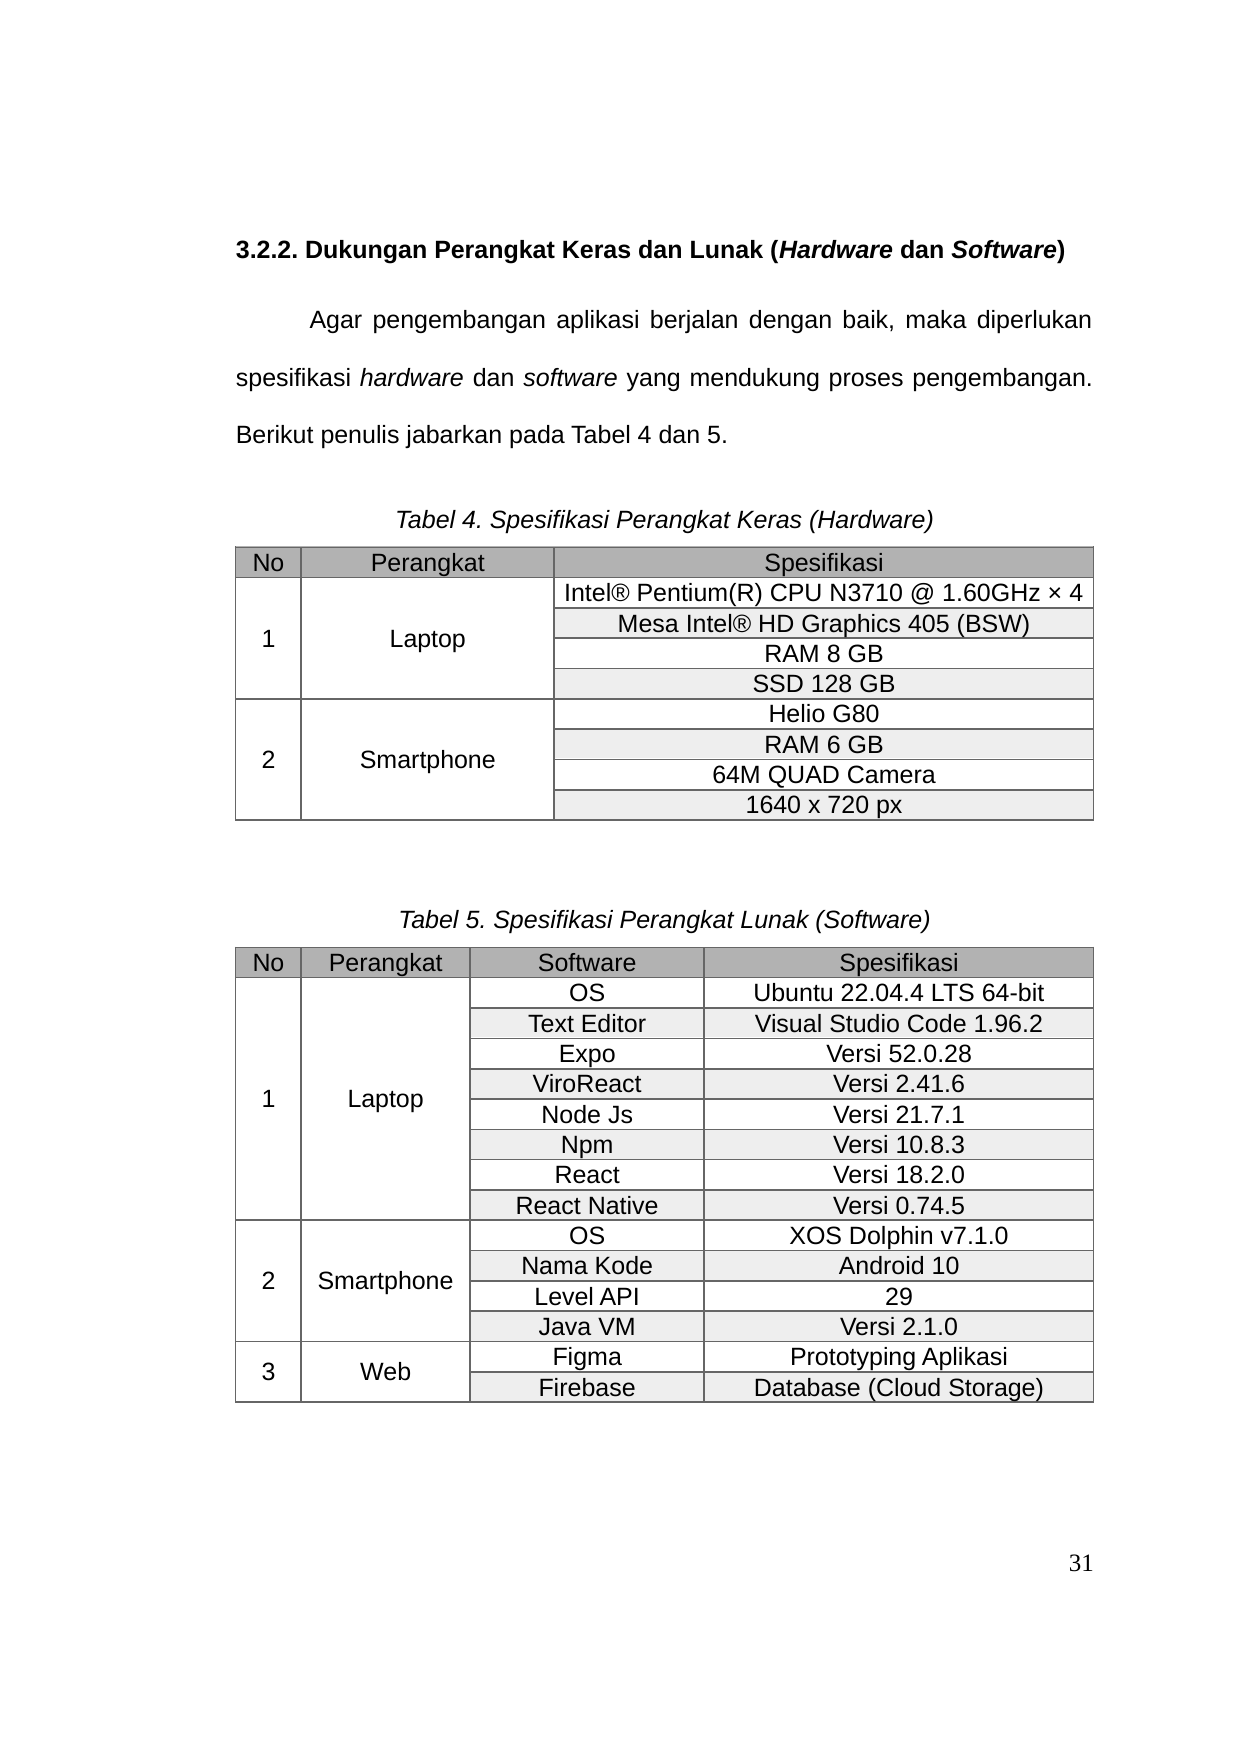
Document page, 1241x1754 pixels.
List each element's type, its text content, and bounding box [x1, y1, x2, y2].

table_cell 64M QUAD Camera [555, 760, 1093, 789]
table_cell Web [302, 1342, 469, 1401]
text Agar pengembangan aplikasi berjalan dengan baik, maka diperlukan spesifikasi hardware dan software yang mendukung proses pengembangan. Berikut penulis jabarkan pada Tabel 4 dan 5. [236, 306, 1093, 449]
table_cell Versi 21.7.1 [705, 1100, 1093, 1128]
table_cell XOS Dolphin v7.1.0 [705, 1221, 1093, 1250]
table_cell React [471, 1160, 703, 1189]
table_cell RAM 8 GB [555, 639, 1093, 668]
table_cell 3 [236, 1342, 300, 1401]
table_header No [236, 548, 300, 577]
table_cell Ubuntu 22.04.4 LTS 64-bit [705, 978, 1093, 1007]
table_cell Java VM [471, 1312, 703, 1341]
table_header Software [471, 948, 703, 977]
table_cell 2 [236, 700, 300, 819]
table_cell Laptop [302, 578, 553, 698]
table_cell Laptop [302, 978, 469, 1219]
table_cell SSD 128 GB [555, 669, 1093, 698]
table_cell Intel® Pentium(R) CPU N3710 @ 1.60GHz × 4 [555, 578, 1093, 607]
table_cell RAM 6 GB [555, 730, 1093, 758]
table_cell Versi 0.74.5 [705, 1191, 1093, 1219]
table_cell Helio G80 [555, 700, 1093, 728]
table_cell Versi 18.2.0 [705, 1160, 1093, 1189]
table_header No [236, 948, 300, 977]
table_cell Prototyping Aplikasi [705, 1342, 1093, 1371]
table_cell React Native [471, 1191, 703, 1219]
table_cell Android 10 [705, 1251, 1093, 1280]
table_cell Database (Cloud Storage) [705, 1373, 1093, 1401]
table_cell Versi 10.8.3 [705, 1130, 1093, 1159]
table_cell Versi 2.1.0 [705, 1312, 1093, 1341]
table_cell Expo [471, 1039, 703, 1068]
table_cell Firebase [471, 1373, 703, 1401]
table_cell Versi 2.41.6 [705, 1070, 1093, 1098]
table_cell Smartphone [302, 1221, 469, 1341]
text Tabel 4. Spesifikasi Perangkat Keras (Hardware) [236, 505, 1093, 534]
table_cell Smartphone [302, 700, 553, 819]
table_header Spesifikasi [705, 948, 1093, 977]
table_cell Visual Studio Code 1.96.2 [705, 1009, 1093, 1037]
table_cell Versi 52.0.28 [705, 1039, 1093, 1068]
subtitle 3.2.2. Dukungan Perangkat Keras dan Lunak (Hardware dan Software) [236, 236, 1093, 264]
table_cell 29 [705, 1282, 1093, 1310]
table_cell OS [471, 1221, 703, 1250]
table_cell OS [471, 978, 703, 1007]
table_cell Npm [471, 1130, 703, 1159]
table_cell Level API [471, 1282, 703, 1310]
table_header Spesifikasi [555, 548, 1093, 577]
table_cell Figma [471, 1342, 703, 1371]
table_cell Node Js [471, 1100, 703, 1128]
text Tabel 5. Spesifikasi Perangkat Lunak (Software) [236, 905, 1093, 934]
table_cell Mesa Intel® HD Graphics 405 (BSW) [555, 609, 1093, 637]
table_cell 1640 x 720 px [555, 791, 1093, 819]
table_cell Nama Kode [471, 1251, 703, 1280]
table_cell 1 [236, 978, 300, 1219]
table_cell Text Editor [471, 1009, 703, 1037]
table_header Perangkat [302, 548, 553, 577]
table_header Perangkat [302, 948, 469, 977]
table_cell 2 [236, 1221, 300, 1341]
table_cell ViroReact [471, 1070, 703, 1098]
table_cell 1 [236, 578, 300, 698]
